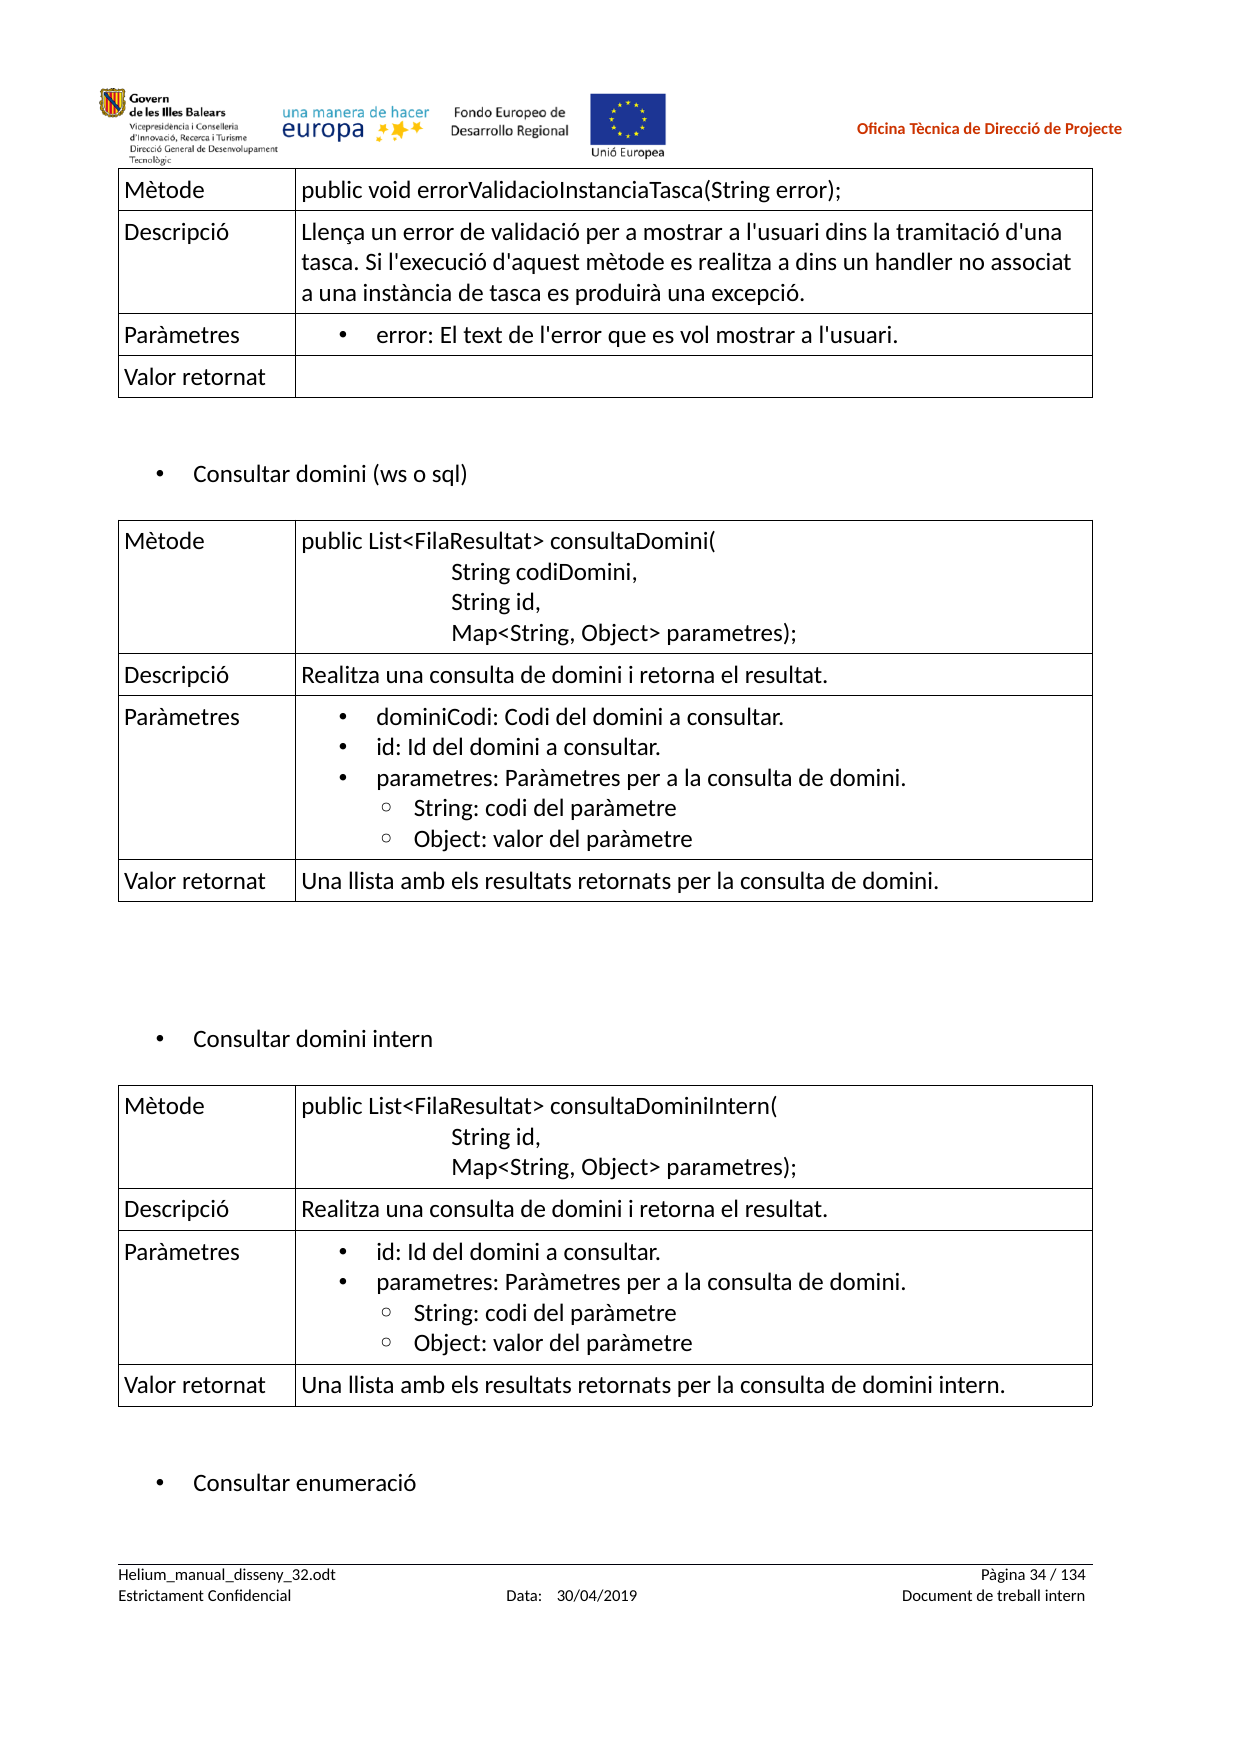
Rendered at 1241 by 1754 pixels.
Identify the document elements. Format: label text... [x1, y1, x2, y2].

list Consultar domini intern [156, 1024, 1122, 1054]
table_header public void errorValidacioInstanciaTasca(String error); [296, 169, 1092, 210]
picture [99, 87, 668, 166]
table_cell Llença un error de validació per a mostrar a l'usuari dins la tramitació d'una tasca. Si l'execució d'aquest mètode es realitza a dins un handler no associat a una instància de tasca es produirà una excepció. [296, 211, 1092, 313]
table_cell Una llista amb els resultats retornats per la consulta de domini intern. [296, 1365, 1092, 1406]
table_cell Descripció [119, 211, 295, 313]
table_cell Valor retornat [119, 356, 295, 397]
table_header Mètode [119, 1086, 295, 1188]
table_cell Descripció [119, 1189, 295, 1230]
table_cell dominiCodi: Codi del domini a consultar. id: Id del domini a consultar. parametres: Paràmetres per a la consulta de domini. String: codi del paràmetre Object: valor del paràmetre [296, 696, 1092, 859]
table_cell Paràmetres [119, 314, 295, 355]
table_header public List<FilaResultat> consultaDomini( String codiDomini, String id, Map<String, Object> parametres); [296, 521, 1092, 653]
table_cell Paràmetres [119, 696, 295, 859]
table_header Mètode [119, 521, 295, 653]
table_cell Valor retornat [119, 1365, 295, 1406]
table_cell error: El text de l'error que es vol mostrar a l'usuari. [296, 314, 1092, 355]
table_cell Realitza una consulta de domini i retorna el resultat. [296, 654, 1092, 695]
list Consultar domini (ws o sql) [156, 458, 1122, 489]
table_header Mètode [119, 169, 295, 210]
table_cell [296, 356, 1092, 397]
table_cell Una llista amb els resultats retornats per la consulta de domini. [296, 860, 1092, 901]
table_header public List<FilaResultat> consultaDominiIntern( String id, Map<String, Object> parametres); [296, 1086, 1092, 1188]
table_cell Realitza una consulta de domini i retorna el resultat. [296, 1189, 1092, 1230]
table_cell Descripció [119, 654, 295, 695]
table_cell Valor retornat [119, 860, 295, 901]
list Consultar enumeració [156, 1467, 1122, 1497]
table_cell Paràmetres [119, 1231, 295, 1363]
table_cell id: Id del domini a consultar. parametres: Paràmetres per a la consulta de domini. String: codi del paràmetre Object: valor del paràmetre [296, 1231, 1092, 1363]
